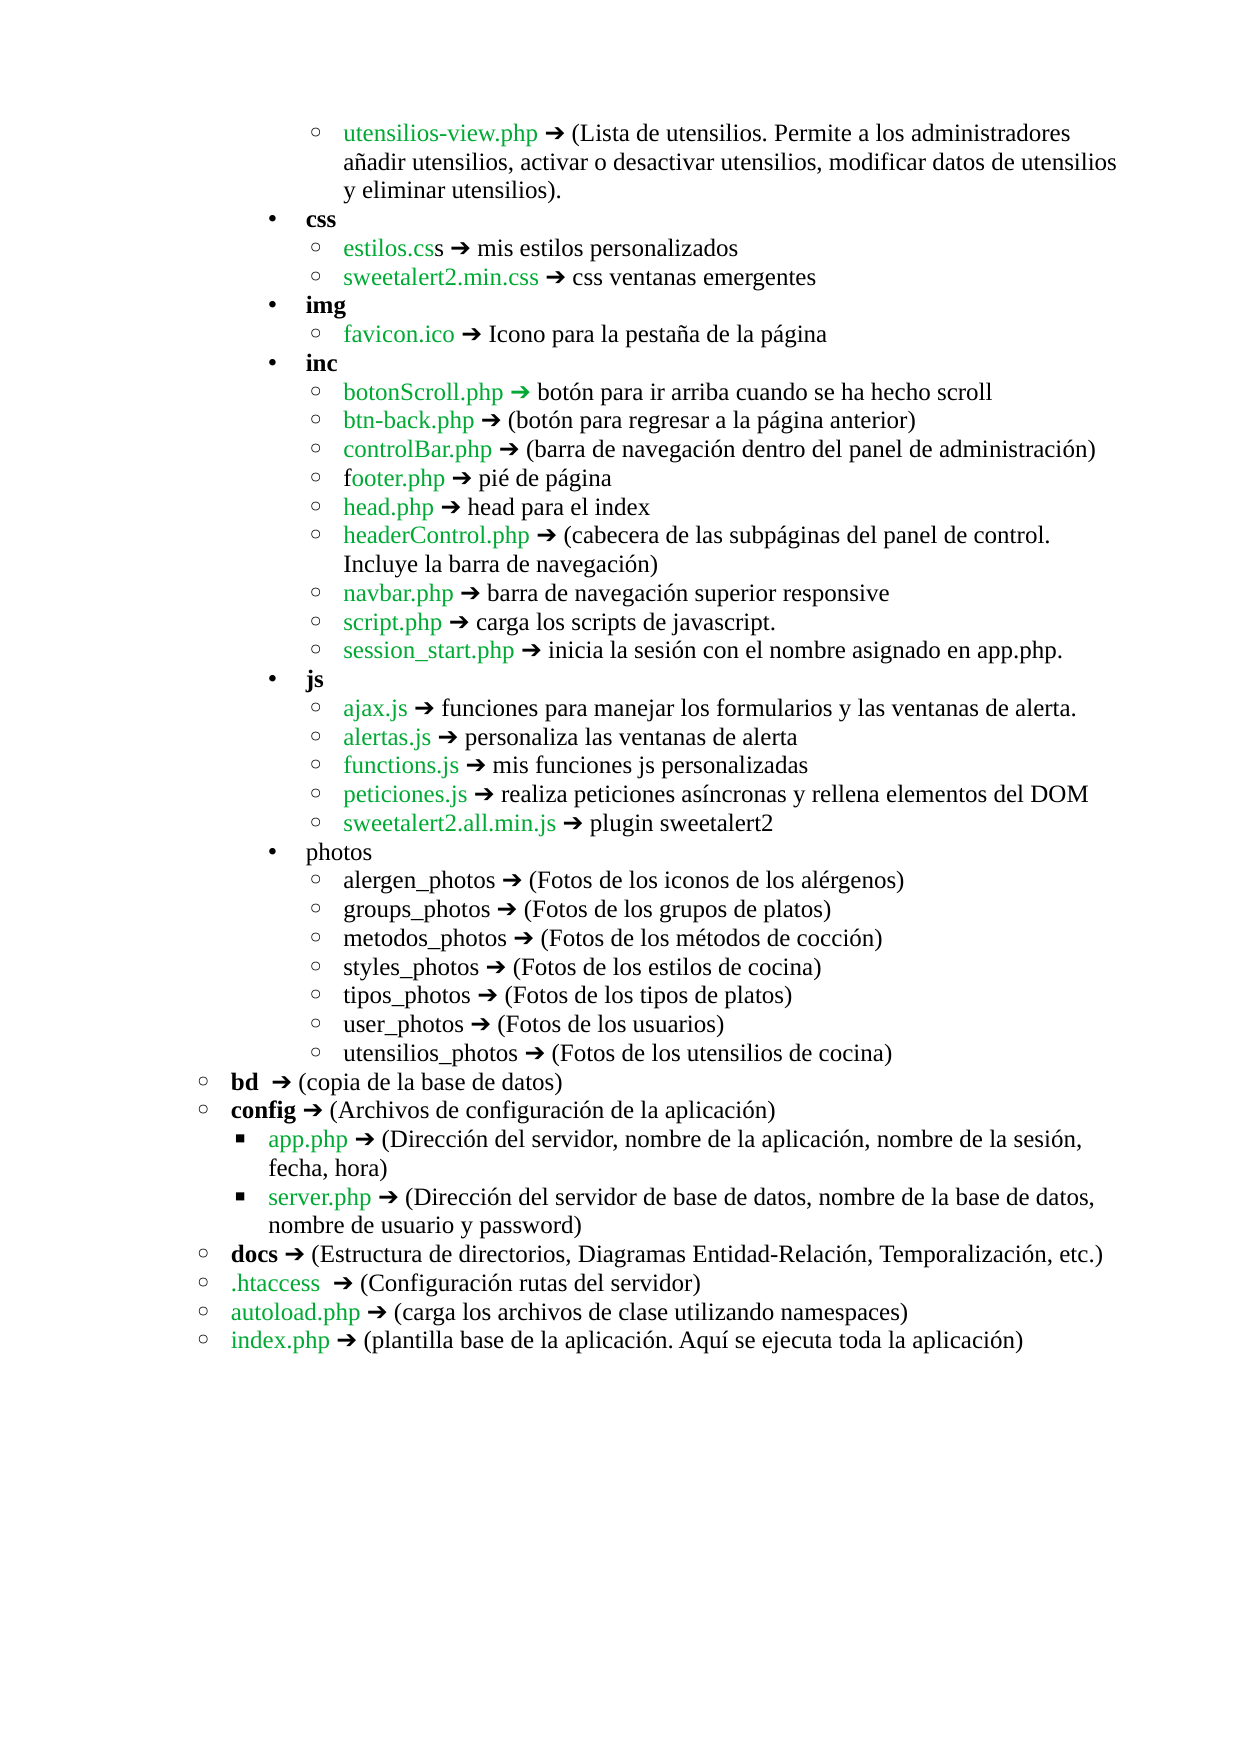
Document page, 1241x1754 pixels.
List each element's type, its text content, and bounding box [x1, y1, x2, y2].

list peticiones.js ➔ realiza peticiones asíncronas y rellena elementos del DOM [306, 779, 1122, 808]
list functions.js ➔ mis funciones js personalizadas [306, 751, 1122, 779]
list head.php ➔ head para el index [306, 492, 1122, 521]
list img [268, 291, 1122, 319]
list app.php ➔ (Dirección del servidor, nombre de la aplicación, nombre de la sesión, fecha, hora) [231, 1124, 1122, 1182]
list utensilios_photos ➔ (Fotos de los utensilios de cocina) [306, 1038, 1122, 1067]
list js [268, 664, 1122, 693]
list headerControl.php ➔ (cabecera de las subpáginas del panel de control. Incluye la barra de navegación) [306, 521, 1122, 578]
list bd ➔ (copia de la base de datos) [193, 1067, 1122, 1096]
list styles_photos ➔ (Fotos de los estilos de cocina) [306, 952, 1122, 981]
list btn-back.php ➔ (botón para regresar a la página anterior) [306, 406, 1122, 434]
list photos [268, 837, 1122, 866]
list docs ➔ (Estructura de directorios, Diagramas Entidad-Relación, Temporalización, etc.) [193, 1239, 1122, 1268]
list script.php ➔ carga los scripts de javascript. [306, 607, 1122, 636]
list favicon.ico ➔ Icono para la pestaña de la página [306, 319, 1122, 348]
list index.php ➔ (plantilla base de la aplicación. Aquí se ejecuta toda la aplicación) [193, 1326, 1122, 1354]
list footer.php ➔ pié de página [306, 463, 1122, 492]
list autoload.php ➔ (carga los archivos de clase utilizando namespaces) [193, 1297, 1122, 1326]
list .htaccess ➔ (Configuración rutas del servidor) [193, 1268, 1122, 1297]
list ajax.js ➔ funciones para manejar los formularios y las ventanas de alerta. [306, 693, 1122, 722]
list css [268, 204, 1122, 233]
list sweetalert2.min.css ➔ css ventanas emergentes [306, 262, 1122, 291]
list server.php ➔ (Dirección del servidor de base de datos, nombre de la base de datos, nombre de usuario y password) [231, 1182, 1122, 1239]
list sweetalert2.all.min.js ➔ plugin sweetalert2 [306, 808, 1122, 837]
list alergen_photos ➔ (Fotos de los iconos de los alérgenos) [306, 866, 1122, 894]
list metodos_photos ➔ (Fotos de los métodos de cocción) [306, 923, 1122, 952]
list utensilios-view.php ➔ (Lista de utensilios. Permite a los administradores añadir utensilios, activar o desactivar utensilios, modificar datos de utensilios y eliminar utensilios). [306, 118, 1122, 204]
list controlBar.php ➔ (barra de navegación dentro del panel de administración) [306, 434, 1122, 463]
list alertas.js ➔ personaliza las ventanas de alerta [306, 722, 1122, 751]
list botonScroll.php ➔ botón para ir arriba cuando se ha hecho scroll [306, 377, 1122, 406]
list estilos.css ➔ mis estilos personalizados [306, 233, 1122, 262]
list inc [268, 348, 1122, 377]
list config ➔ (Archivos de configuración de la aplicación) [193, 1096, 1122, 1124]
list tipos_photos ➔ (Fotos de los tipos de platos) [306, 981, 1122, 1009]
list navbar.php ➔ barra de navegación superior responsive [306, 578, 1122, 607]
list groups_photos ➔ (Fotos de los grupos de platos) [306, 894, 1122, 923]
list session_start.php ➔ inicia la sesión con el nombre asignado en app.php. [306, 636, 1122, 664]
list user_photos ➔ (Fotos de los usuarios) [306, 1009, 1122, 1038]
